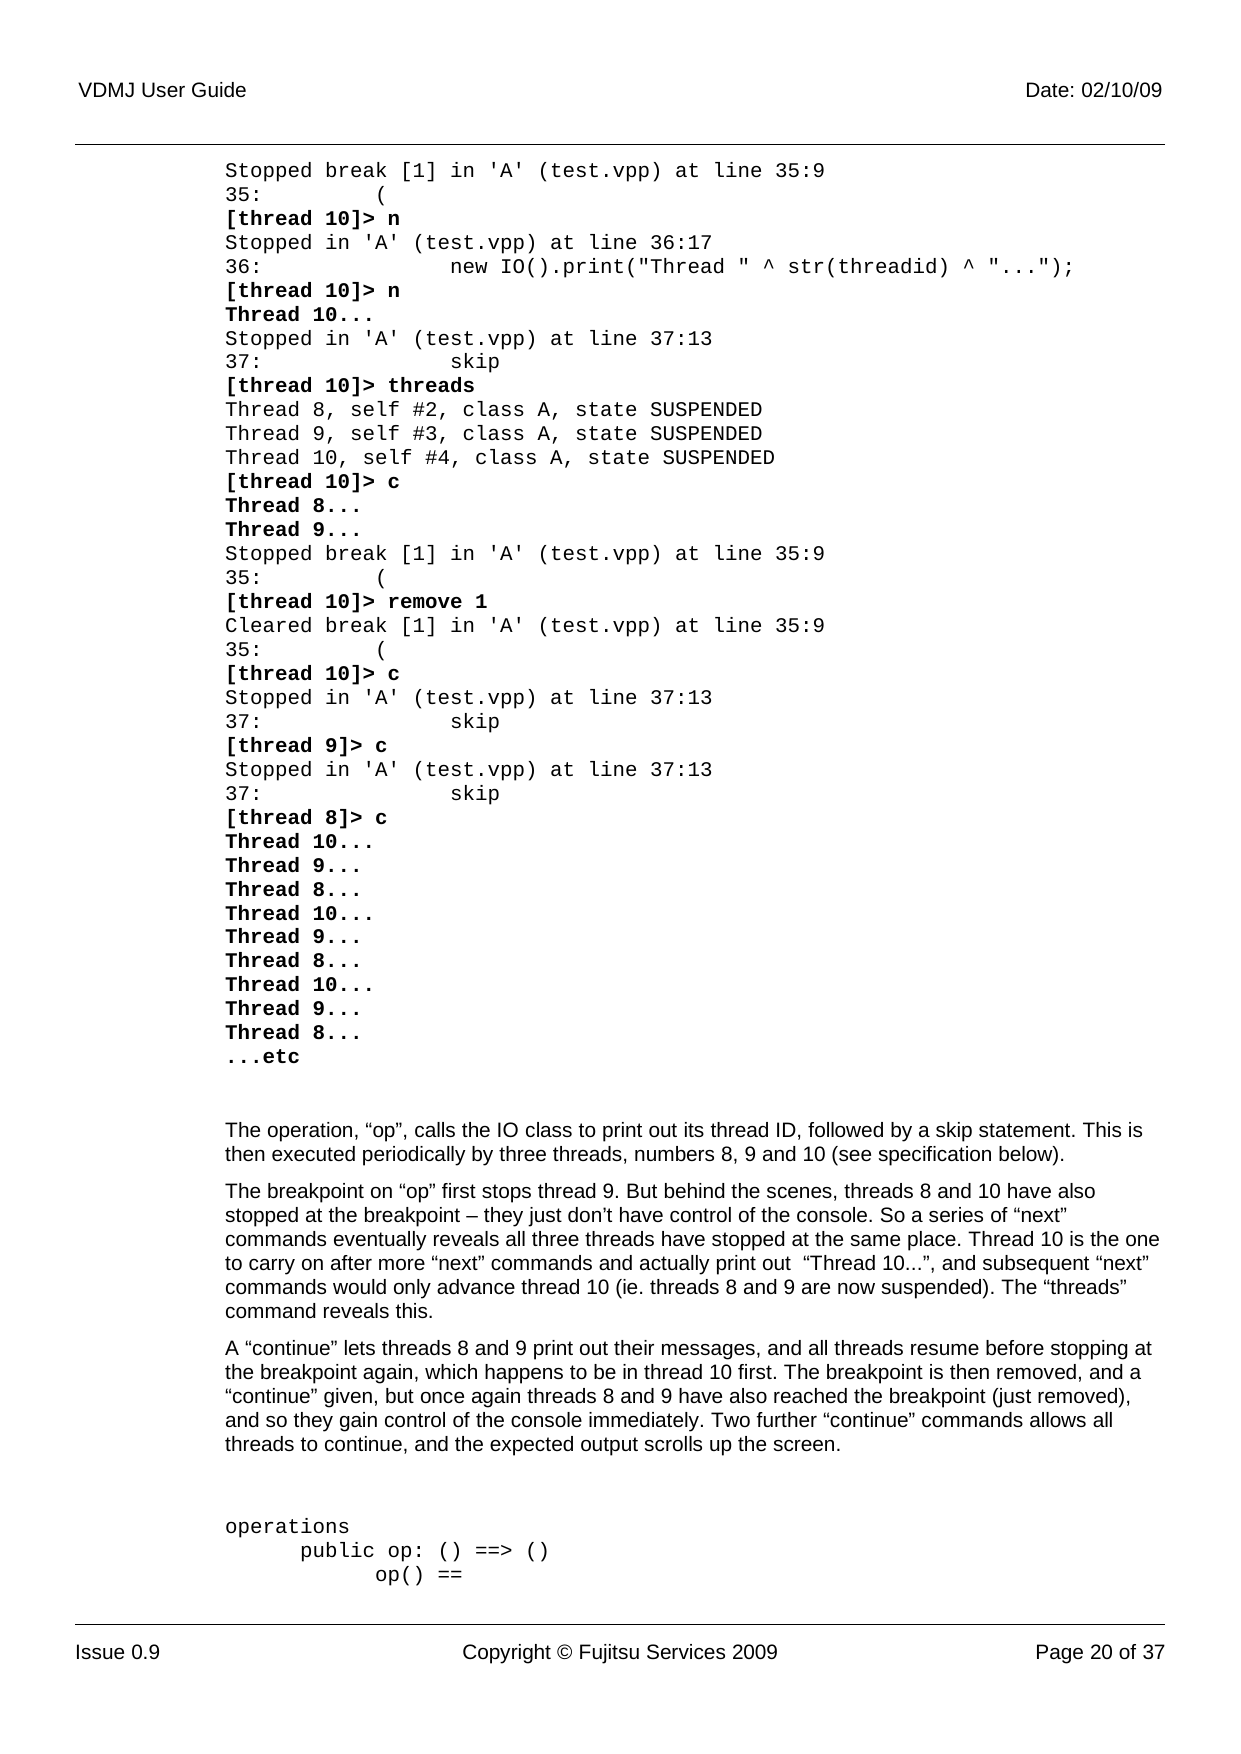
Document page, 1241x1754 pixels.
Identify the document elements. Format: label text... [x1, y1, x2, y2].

text Thread 8... [225, 950, 1165, 974]
text [thread 10]> threads [225, 375, 1165, 399]
text Thread 10, self #4, class A, state SUSPENDED [225, 447, 1165, 471]
text Stopped break [1] in 'A' (test.vpp) at line 35:9 [225, 160, 1165, 184]
text Thread 8, self #2, class A, state SUSPENDED [225, 399, 1165, 423]
text 35: ( [225, 184, 1165, 208]
text Stopped in 'A' (test.vpp) at line 37:13 [225, 759, 1165, 783]
text 37: skip [225, 783, 1165, 807]
text ...etc [225, 1046, 1165, 1070]
text Thread 10... [225, 303, 1165, 327]
text Thread 8... [225, 878, 1165, 902]
text Thread 8... [225, 1022, 1165, 1046]
text [thread 10]> n [225, 279, 1165, 303]
text Thread 10... [225, 831, 1165, 854]
text Thread 10... [225, 974, 1165, 998]
text The operation, “op”, calls the IO class to print out its thread ID, followed by a skip statement. This is then executed periodically by three threads, numbers 8, 9 and 10 (see specification below). [225, 1118, 1165, 1166]
text [thread 8]> c [225, 807, 1165, 831]
text A “continue” lets threads 8 and 9 print out their messages, and all threads resume before stopping at the breakpoint again, which happens to be in thread 10 first. The breakpoint is then removed, and a “continue” given, but once again threads 8 and 9 have also reached the breakpoint (just removed), and so they gain control of the console immediately. Two further “continue” commands allows all threads to continue, and the expected output scrolls up the screen. [225, 1336, 1165, 1456]
text Thread 9... [225, 926, 1165, 950]
text Stopped in 'A' (test.vpp) at line 37:13 [225, 327, 1165, 351]
text 35: ( [225, 639, 1165, 663]
text Thread 9... [225, 519, 1165, 543]
text [thread 10]> remove 1 [225, 591, 1165, 615]
text The breakpoint on “op” first stops thread 9. But behind the scenes, threads 8 and 10 have also stopped at the breakpoint – they just don’t have control of the console. So a series of “next” commands eventually reveals all three threads have stopped at the same place. Thread 10 is the one to carry on after more “next” commands and actually print out “Thread 10...”, and subsequent “next” commands would only advance thread 10 (ie. threads 8 and 9 are now suspended). The “threads” command reveals this. [225, 1179, 1165, 1323]
text public op: () ==> () [225, 1540, 1165, 1564]
text Thread 10... [225, 902, 1165, 926]
text Cleared break [1] in 'A' (test.vpp) at line 35:9 [225, 615, 1165, 639]
text [thread 9]> c [225, 735, 1165, 759]
text Thread 9, self #3, class A, state SUSPENDED [225, 423, 1165, 447]
text 37: skip [225, 711, 1165, 735]
text 35: ( [225, 567, 1165, 591]
text [thread 10]> n [225, 208, 1165, 232]
text [thread 10]> c [225, 471, 1165, 495]
text Thread 9... [225, 998, 1165, 1022]
text 36: new IO().print("Thread " ^ str(threadid) ^ "..."); [225, 256, 1165, 279]
text operations [225, 1516, 1165, 1540]
text Stopped in 'A' (test.vpp) at line 36:17 [225, 232, 1165, 256]
text op() == [225, 1564, 1165, 1588]
text Stopped in 'A' (test.vpp) at line 37:13 [225, 687, 1165, 711]
text Thread 8... [225, 495, 1165, 519]
text Stopped break [1] in 'A' (test.vpp) at line 35:9 [225, 543, 1165, 567]
text 37: skip [225, 351, 1165, 375]
text Thread 9... [225, 854, 1165, 878]
text [thread 10]> c [225, 663, 1165, 687]
